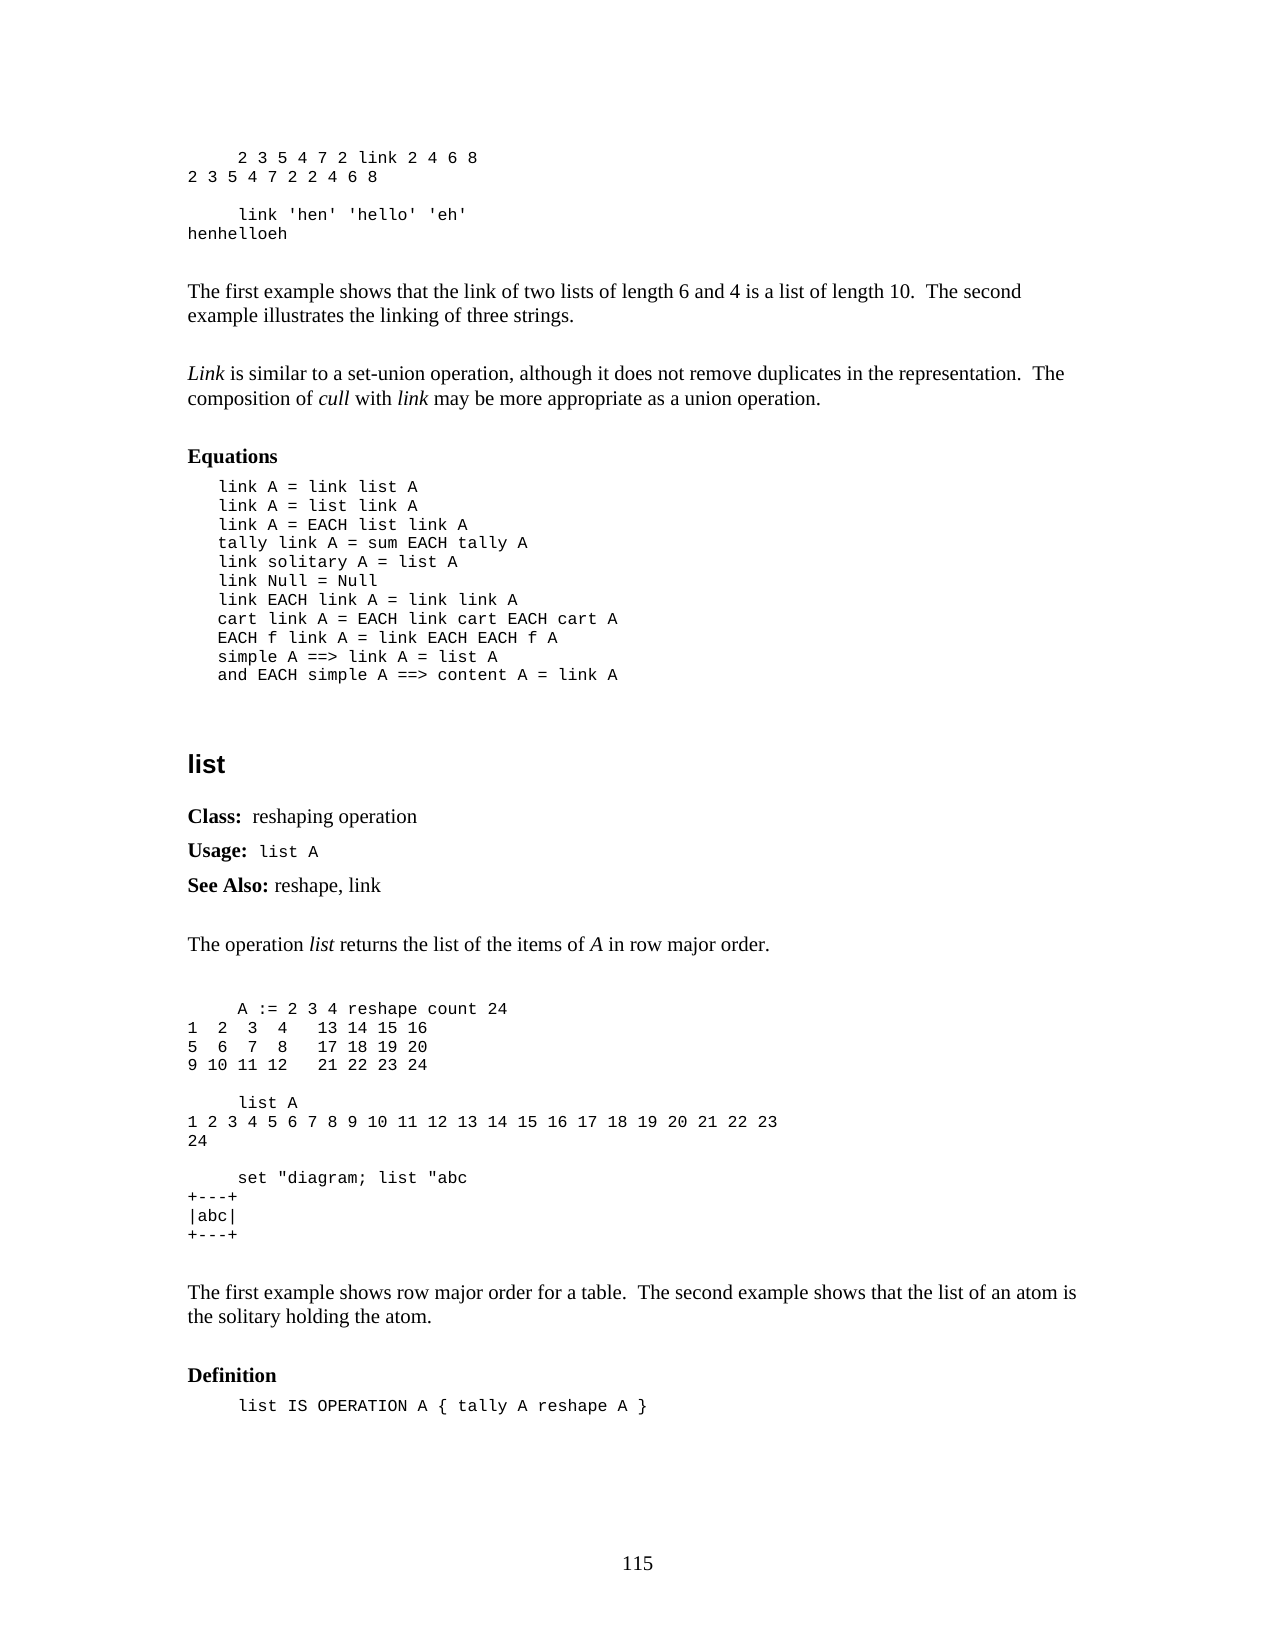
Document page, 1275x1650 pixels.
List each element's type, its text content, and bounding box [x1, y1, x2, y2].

text Equations [187, 444, 1087, 468]
text link A = link list A link A = list link A link A = EACH list link A tally link A = sum EACH tally A link solitary A = list A link Null = Null link EACH link A = link link A cart link A = EACH link cart EACH cart A EACH f link A = link EACH EACH f A simple A ==> link A = list A and EACH simple A ==> content A = link A [187, 478, 1087, 705]
text The first example shows row major order for a table. The second example shows that the list of an atom is the solitary holding the atom. [187, 1280, 1087, 1352]
text list IS OPERATION A { tally A reshape A } [187, 1397, 1087, 1440]
text Class: reshaping operation [187, 803, 1087, 828]
text 2 3 5 4 7 2 link 2 4 6 8 2 3 5 4 7 2 2 4 6 8 link 'hen' 'hello' 'eh' henhelloeh [187, 150, 1087, 268]
text Link is similar to a set-union operation, although it does not remove duplicates in the representation. The composition of cull with link may be more appropriate as a union operation. [187, 361, 1087, 433]
text A := 2 3 4 reshape count 24 1 2 3 4 13 14 15 16 5 6 7 8 17 18 19 20 9 10 11 12 21 22 23 24 list A 1 2 3 4 5 6 7 8 9 10 11 12 13 14 15 16 17 18 19 20 21 22 23 24 set "diagram; list "abc +---+ |abc| +---+ [187, 1000, 1087, 1269]
text See Also: reshape, link [187, 873, 1087, 921]
text The operation list returns the list of the items of A in row major order. [187, 931, 1087, 956]
text Usage: list A [187, 838, 1087, 862]
text list [187, 749, 1087, 779]
text The first example shows that the link of two lists of length 6 and 4 is a list of length 10. The second example illustrates the linking of three strings. [187, 279, 1087, 351]
text Definition [187, 1363, 1087, 1387]
